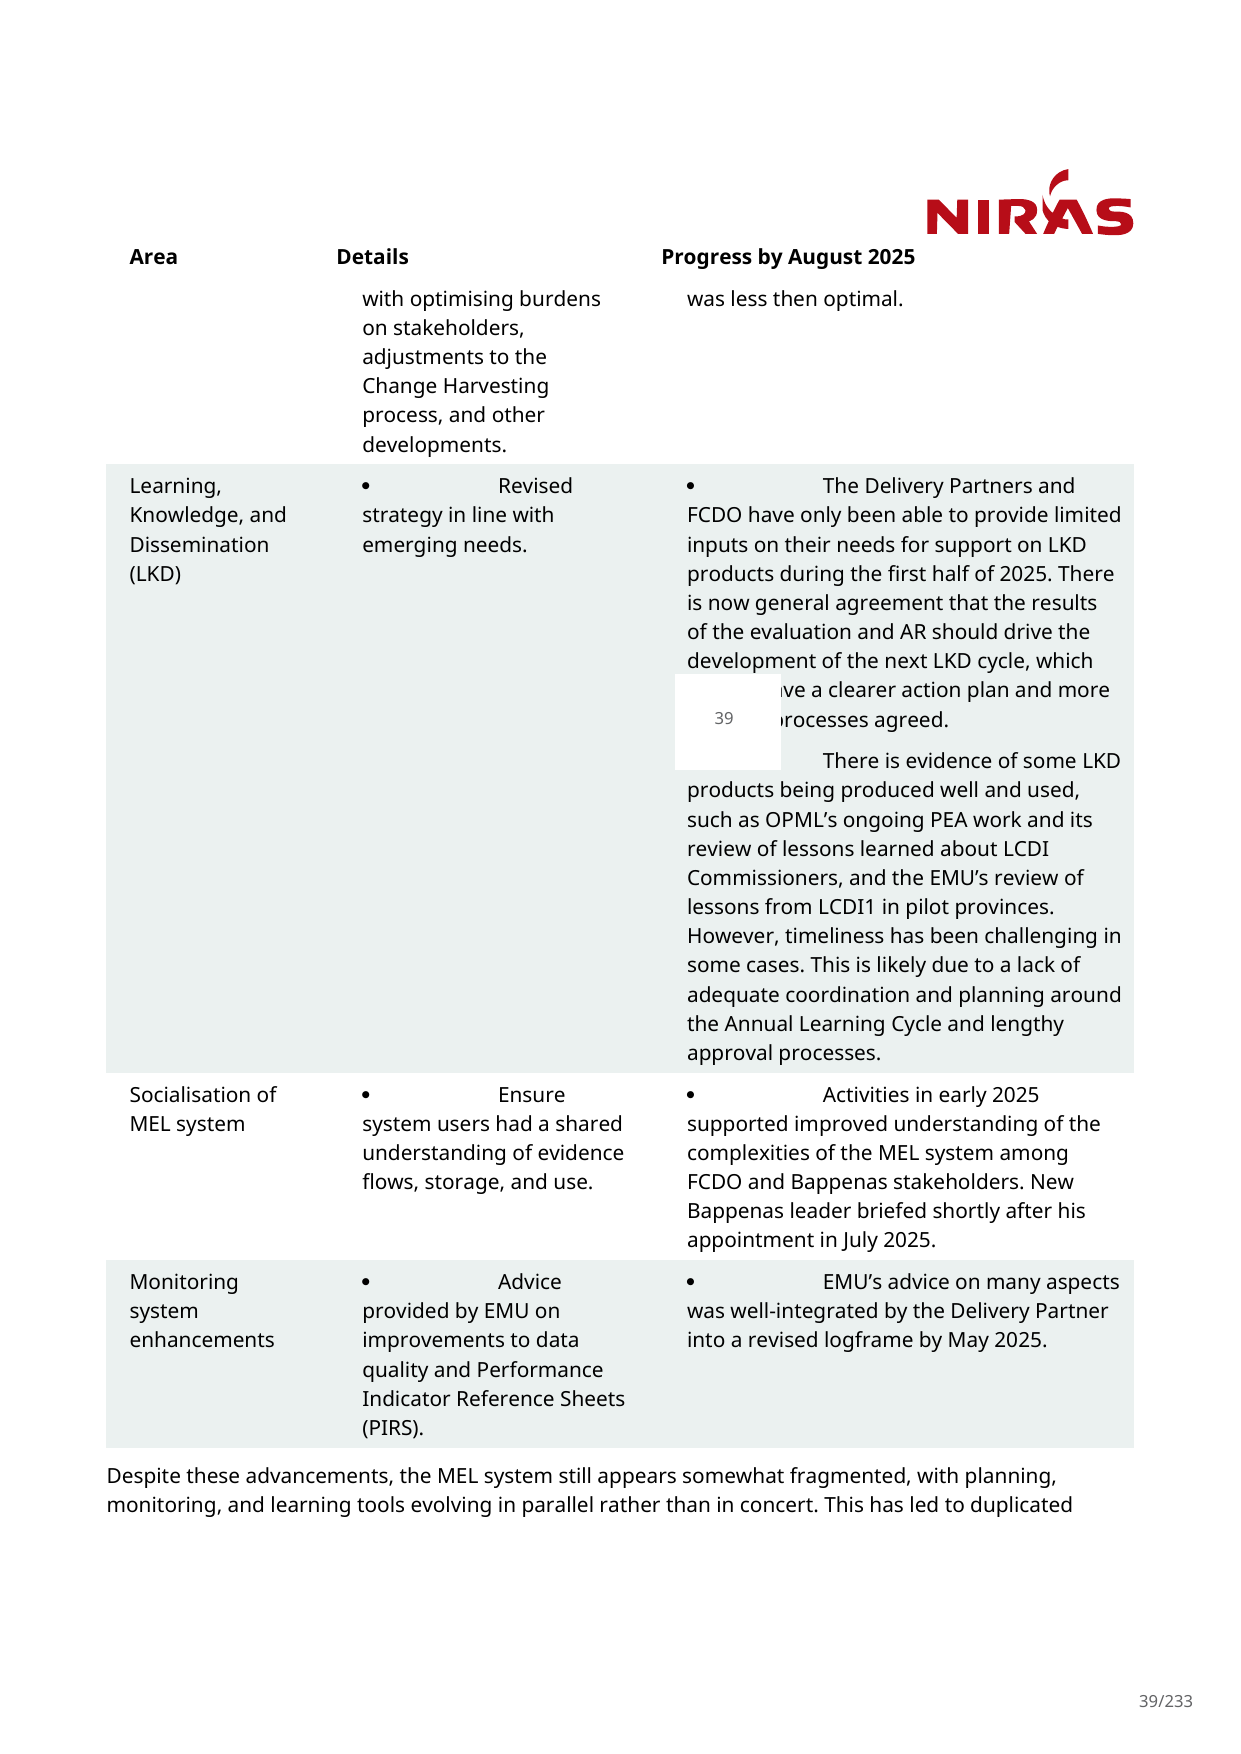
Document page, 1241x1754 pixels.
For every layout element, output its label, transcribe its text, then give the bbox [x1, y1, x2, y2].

table_header Area [106, 235, 313, 277]
text Despite these advancements, the MEL system still appears somewhat fragmented, with planning, monitoring, and learning tools evolving in parallel rather than in concert. This has led to duplicated [106, 1460, 1134, 1518]
table_cell Socialisation of MEL system [106, 1073, 313, 1260]
table_cell Learning, Knowledge, and Dissemination (LKD) [106, 464, 313, 1073]
table_cell Activities in early 2025 supported improved understanding of the complexities of the MEL system among FCDO and Bappenas stakeholders. New Bappenas leader briefed shortly after his appointment in July 2025. [638, 1073, 1134, 1260]
table_cell EMU’s advice on many aspects was well-integrated by the Delivery Partner into a revised logframe by May 2025. [638, 1260, 1134, 1448]
table_cell Monitoring system enhancements [106, 1260, 313, 1448]
table_cell Revised strategy in line with emerging needs. [313, 464, 638, 1073]
table_cell Advice provided by EMU on improvements to data quality and Performance Indicator Reference Sheets (PIRS). [313, 1260, 638, 1448]
table_cell The Delivery Partners and FCDO have only been able to provide limited inputs on their needs for support on LKD products during the first half of 2025. There is now general agreement that the results of the evaluation and AR should drive the development of the next LKD cycle, which should have a clearer action plan and more efficient processes agreed. There is evidence of some LKD products being produced well and used, such as OPML’s ongoing PEA work and its review of lessons learned about LCDI Commissioners, and the EMU’s review of lessons from LCDI1 in pilot provinces. However, timeliness has been challenging in some cases. This is likely due to a lack of adequate coordination and planning around the Annual Learning Cycle and lengthy approval processes. [638, 464, 1134, 1073]
table_header Details [313, 235, 638, 277]
table_cell with optimising burdens on stakeholders, adjustments to the Change Harvesting process, and other developments. [313, 277, 638, 464]
table_cell Ensure system users had a shared understanding of evidence flows, storage, and use. [313, 1073, 638, 1260]
table_cell was less then optimal. [638, 277, 1134, 464]
table_cell [106, 277, 313, 464]
table_header Progress by August 2025 [638, 235, 1134, 277]
